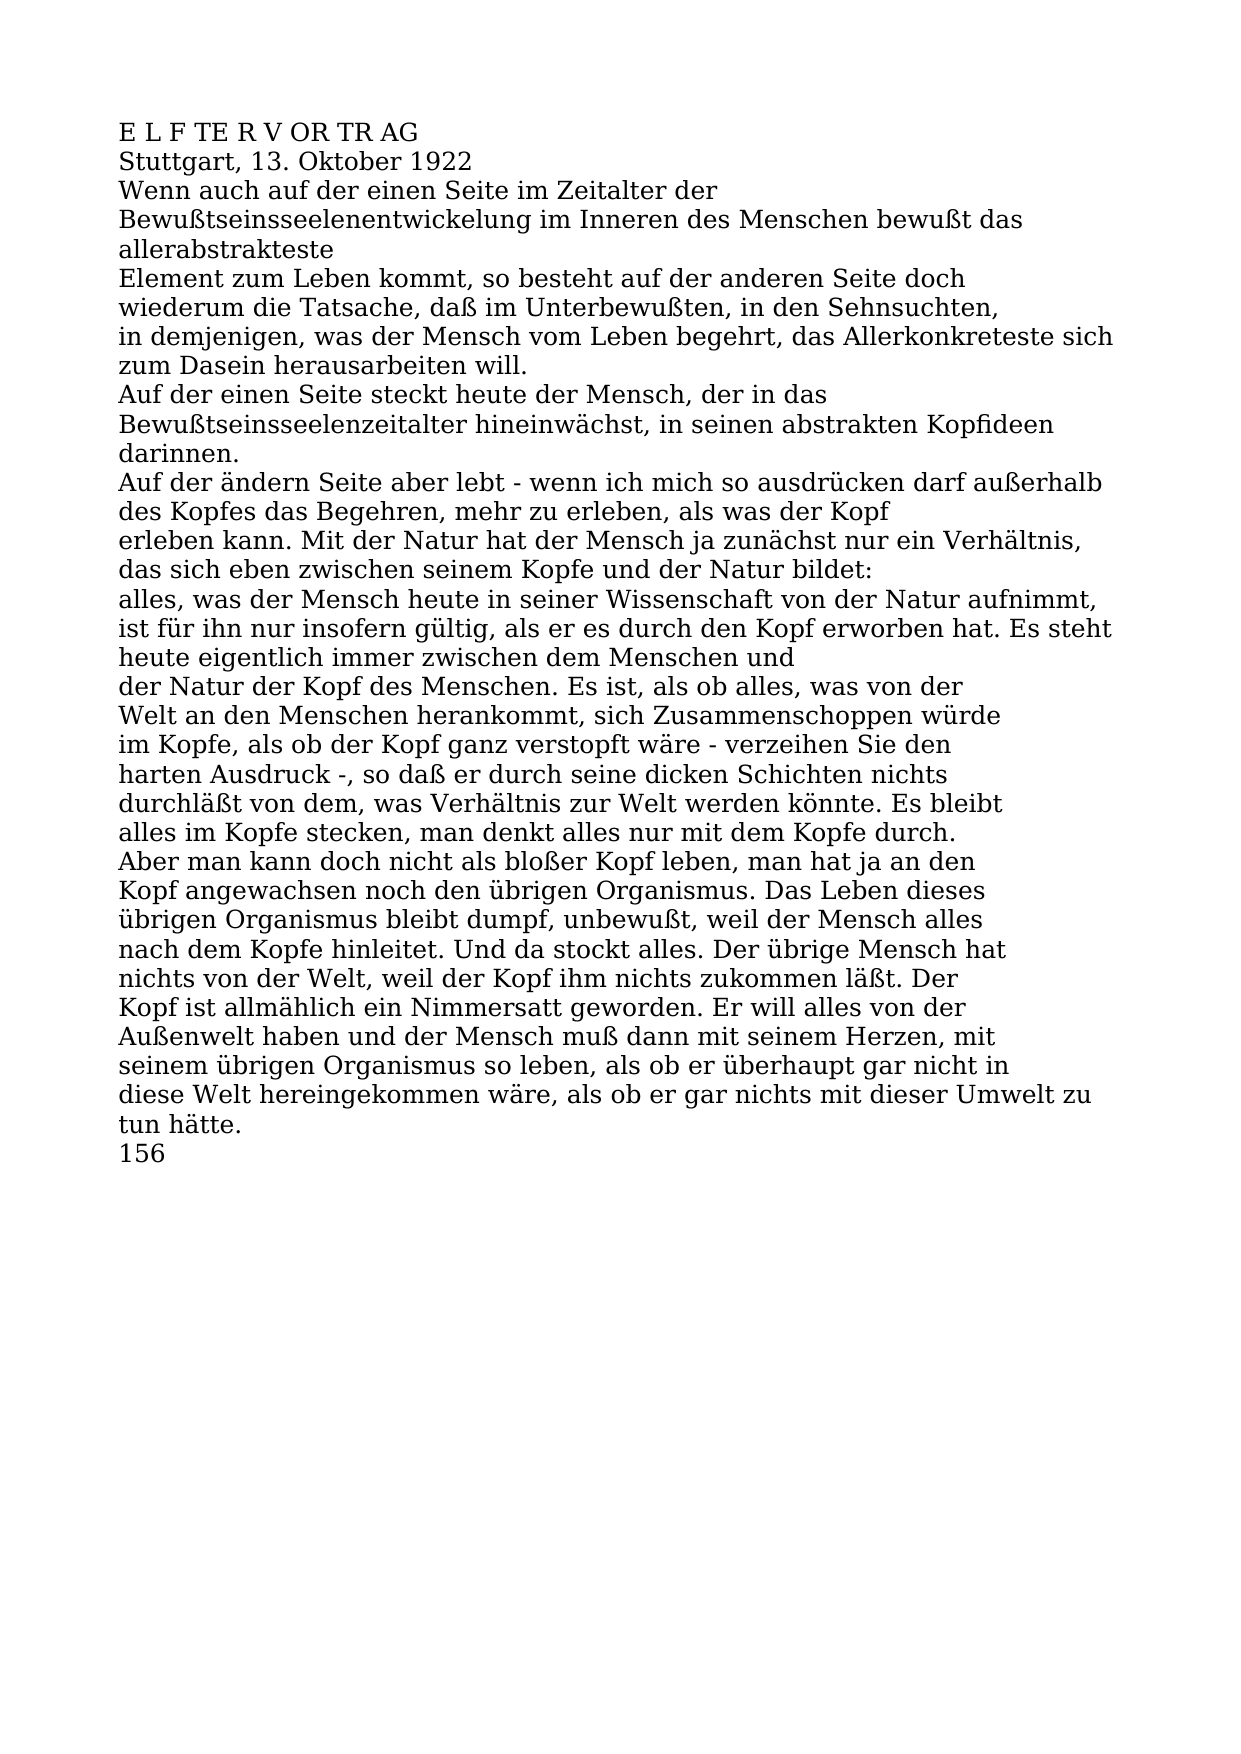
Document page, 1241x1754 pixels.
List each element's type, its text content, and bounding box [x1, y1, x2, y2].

text in demjenigen, was der Mensch vom Leben begehrt, das Allerkonkreteste sich zum Dasein herausarbeiten will. [118, 322, 1122, 381]
text übrigen Organismus bleibt dumpf, unbewußt, weil der Mensch alles [118, 906, 1122, 935]
text Element zum Leben kommt, so besteht auf der anderen Seite doch [118, 264, 1122, 293]
text der Natur der Kopf des Menschen. Es ist, als ob alles, was von der [118, 672, 1122, 701]
text im Kopfe, als ob der Kopf ganz verstopft wäre - verzeihen Sie den [118, 731, 1122, 760]
text nach dem Kopfe hinleitet. Und da stockt alles. Der übrige Mensch hat [118, 935, 1122, 964]
text seinem übrigen Organismus so leben, als ob er überhaupt gar nicht in [118, 1051, 1122, 1081]
text Aber man kann doch nicht als bloßer Kopf leben, man hat ja an den [118, 847, 1122, 876]
text nichts von der Welt, weil der Kopf ihm nichts zukommen läßt. Der [118, 964, 1122, 993]
text Kopf ist allmählich ein Nimmersatt geworden. Er will alles von der [118, 993, 1122, 1022]
text Auf der ändern Seite aber lebt - wenn ich mich so ausdrücken darf außerhalb des Kopfes das Begehren, mehr zu erleben, als was der Kopf [118, 468, 1122, 526]
text 156 [118, 1139, 1122, 1168]
text Wenn auch auf der einen Seite im Zeitalter der Bewußtseinsseelenentwickelung im Inneren des Menschen bewußt das allerabstrakteste [118, 176, 1122, 264]
text Welt an den Menschen herankommt, sich Zusammenschoppen würde [118, 701, 1122, 731]
text durchläßt von dem, was Verhältnis zur Welt werden könnte. Es bleibt [118, 789, 1122, 818]
text Kopf angewachsen noch den übrigen Organismus. Das Leben dieses [118, 876, 1122, 906]
text Stuttgart, 13. Oktober 1922 [118, 147, 1122, 176]
text E L F TE R V OR TR AG [118, 118, 1122, 147]
text diese Welt hereingekommen wäre, als ob er gar nichts mit dieser Umwelt zu tun hätte. [118, 1081, 1122, 1139]
text Auf der einen Seite steckt heute der Mensch, der in das Bewußtseinsseelenzeitalter hineinwächst, in seinen abstrakten Kopfideen darinnen. [118, 381, 1122, 468]
text harten Ausdruck -, so daß er durch seine dicken Schichten nichts [118, 760, 1122, 789]
text Außenwelt haben und der Mensch muß dann mit seinem Herzen, mit [118, 1022, 1122, 1051]
text wiederum die Tatsache, daß im Unterbewußten, in den Sehnsuchten, [118, 293, 1122, 322]
text alles im Kopfe stecken, man denkt alles nur mit dem Kopfe durch. [118, 818, 1122, 847]
text erleben kann. Mit der Natur hat der Mensch ja zunächst nur ein Verhältnis, das sich eben zwischen seinem Kopfe und der Natur bildet: [118, 526, 1122, 585]
text alles, was der Mensch heute in seiner Wissenschaft von der Natur aufnimmt, ist für ihn nur insofern gültig, als er es durch den Kopf erworben hat. Es steht heute eigentlich immer zwischen dem Menschen und [118, 585, 1122, 672]
